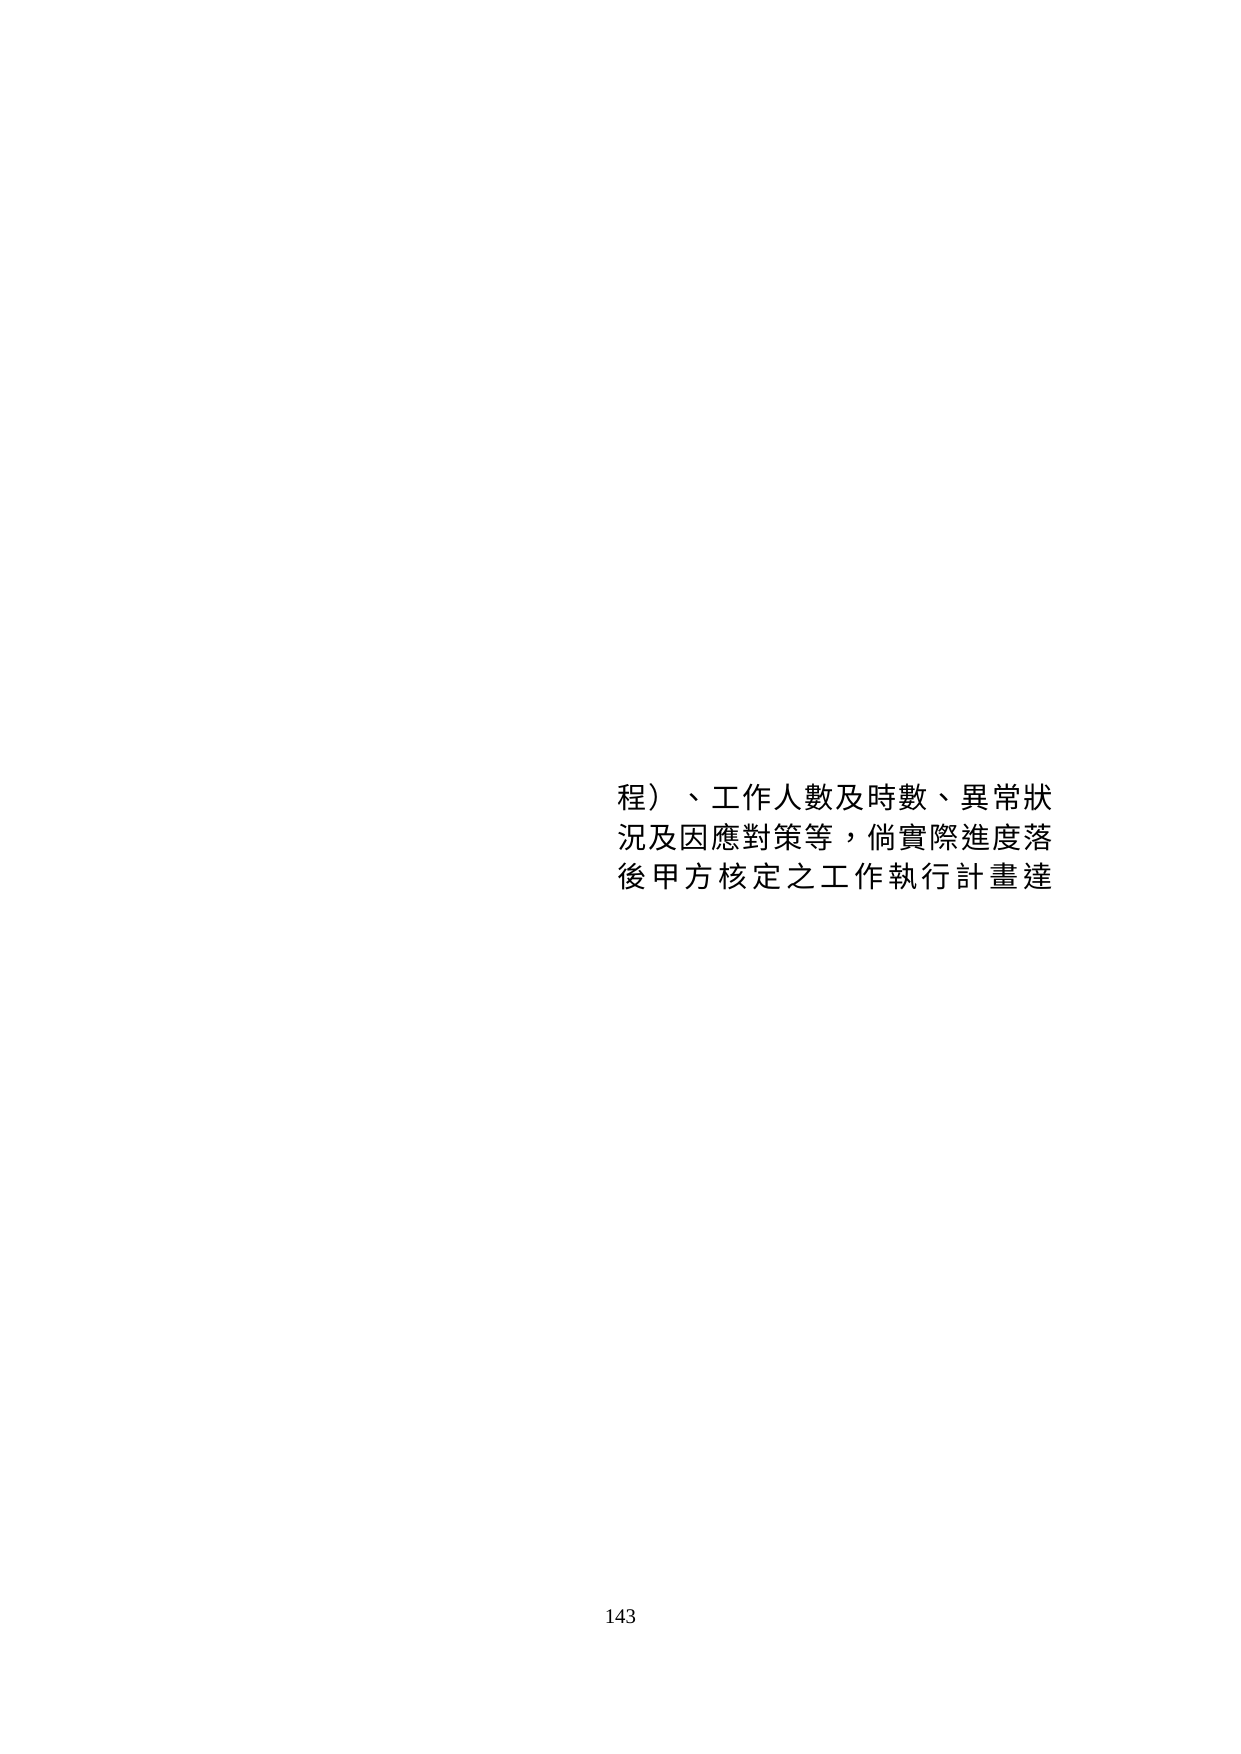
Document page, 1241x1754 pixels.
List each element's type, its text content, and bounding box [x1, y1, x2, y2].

list 程）、工作人數及時數、異常狀況及因應對策等，倘實際進度落後甲方核定之工作執行計畫達 [450, 777, 1053, 896]
